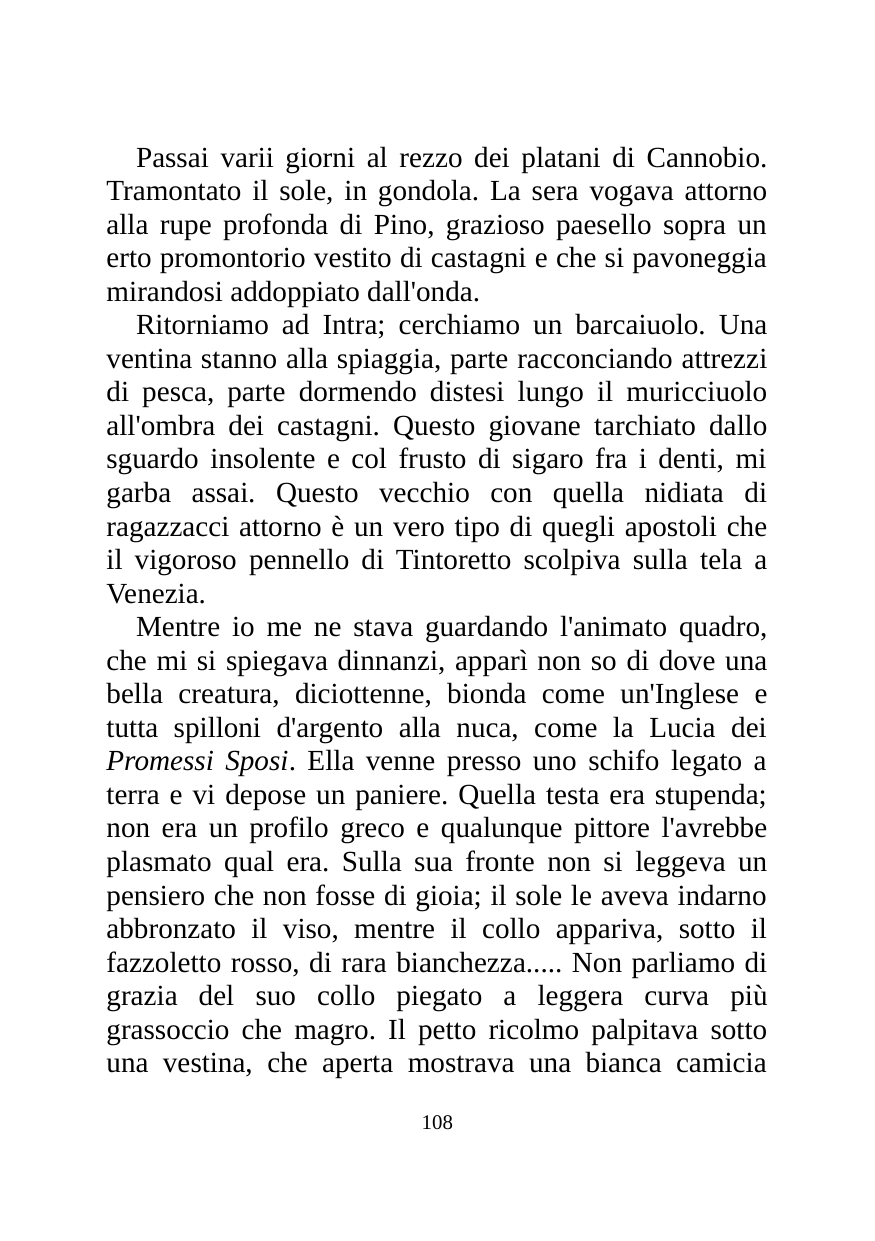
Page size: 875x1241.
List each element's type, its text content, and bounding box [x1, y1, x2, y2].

text Ritorniamo ad Intra; cerchiamo un barcaiuolo. Una ventina stanno alla spiaggia, parte racconciando attrezzi di pesca, parte dormendo distesi lungo il muricciuolo all'ombra dei castagni. Questo giovane tarchiato dallo sguardo insolente e col frusto di sigaro fra i denti, mi garba assai. Questo vecchio con quella nidiata di ragazzacci attorno è un vero tipo di quegli apostoli che il vigoroso pennello di Tintoretto scolpiva sulla tela a Venezia. [106, 307, 768, 609]
text Passai varii giorni al rezzo dei platani di Cannobio. Tramontato il sole, in gondola. La sera vogava attorno alla rupe profonda di Pino, grazioso paesello sopra un erto promontorio vestito di castagni e che si pavoneggia mirandosi addoppiato dall'onda. [106, 140, 768, 307]
text Mentre io me ne stava guardando l'animato quadro, che mi si spiegava dinnanzi, apparì non so di dove una bella creatura, diciottenne, bionda come un'Inglese e tutta spilloni d'argento alla nuca, come la Lucia dei Promessi Sposi. Ella venne presso uno schifo legato a terra e vi depose un paniere. Quella testa era stupenda; non era un profilo greco e qualunque pittore l'avrebbe plasmato qual era. Sulla sua fronte non si leggeva un pensiero che non fosse di gioia; il sole le aveva indarno abbronzato il viso, mentre il collo appariva, sotto il fazzoletto rosso, di rara bianchezza..... Non parliamo di grazia del suo collo piegato a leggera curva più grassoccio che magro. Il petto ricolmo palpitava sotto una vestina, che aperta mostrava una bianca camicia [106, 609, 768, 1079]
